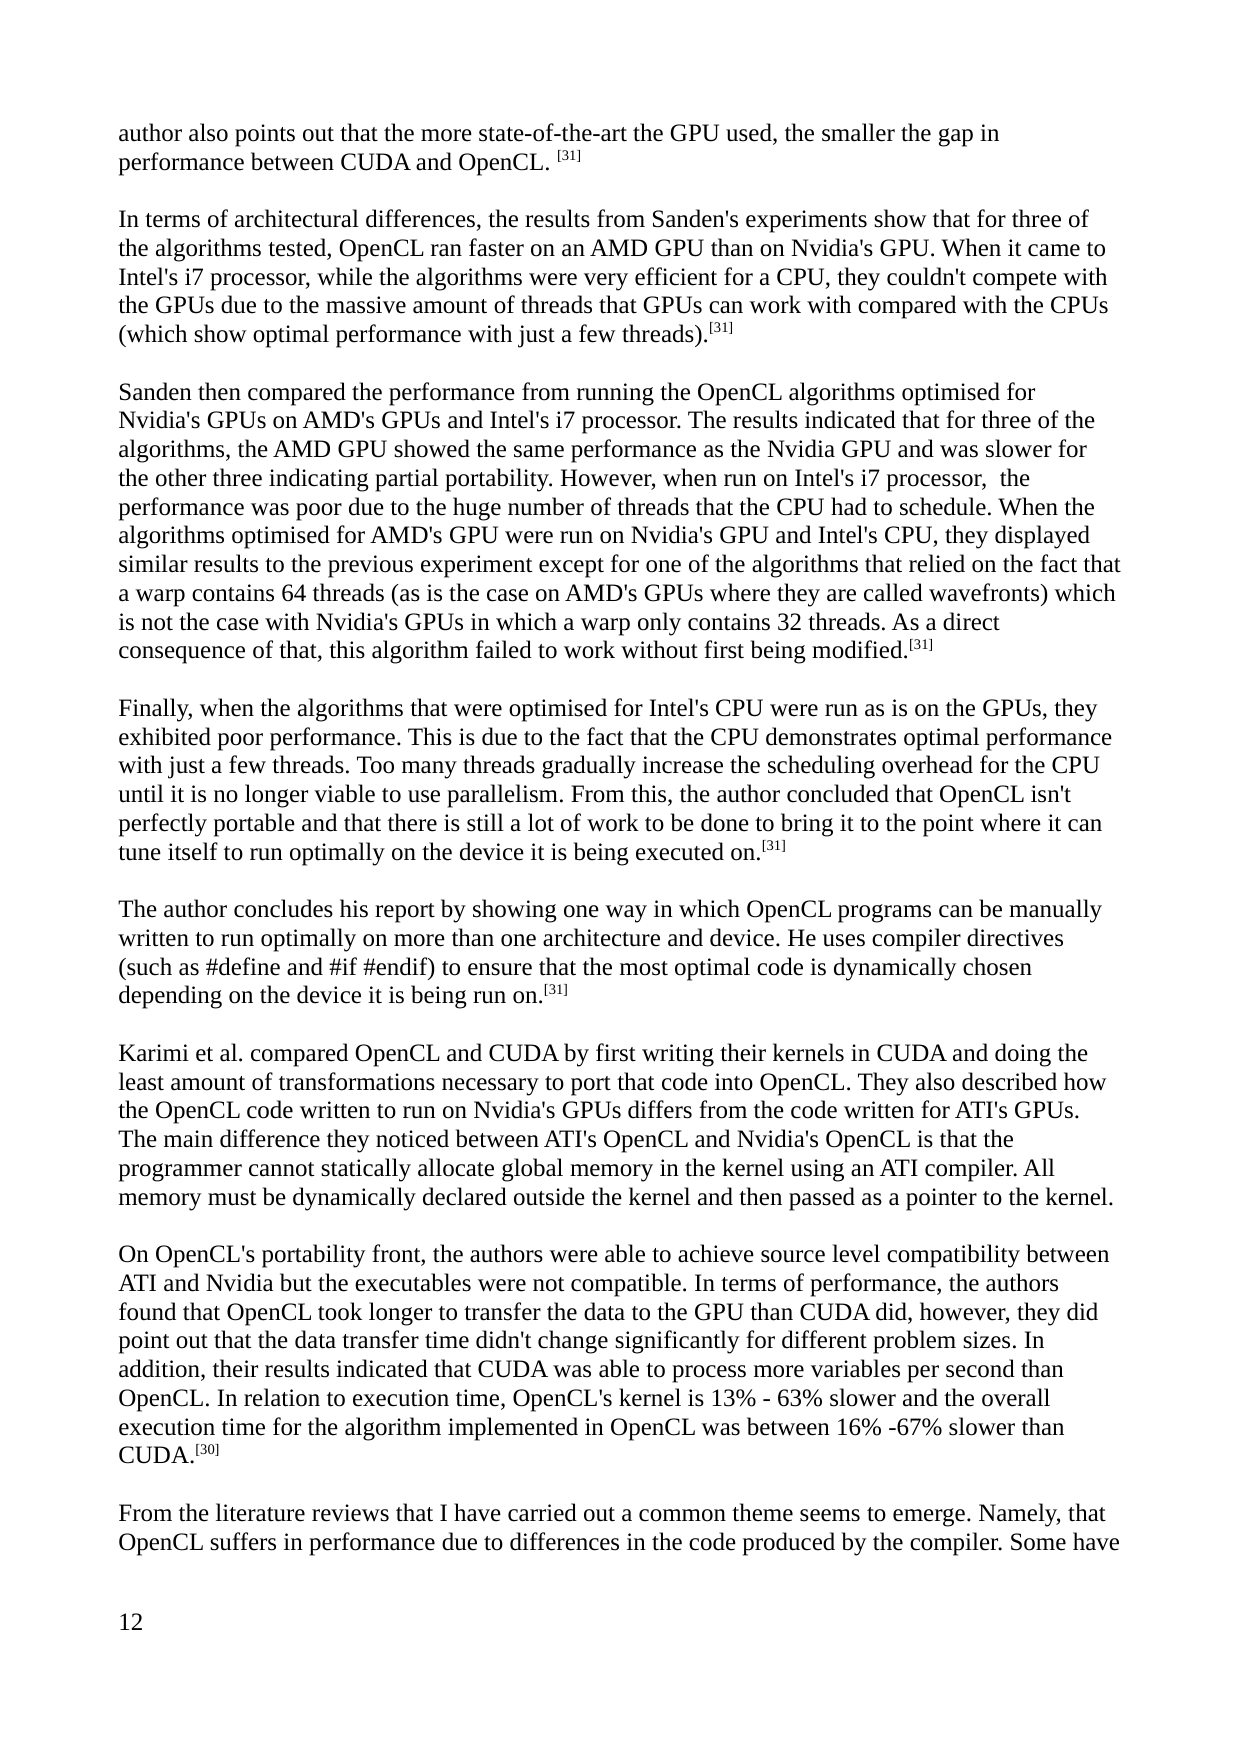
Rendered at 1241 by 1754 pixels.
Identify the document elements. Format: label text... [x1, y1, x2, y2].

text In terms of architectural differences, the results from Sanden's experiments show that for three of the algorithms tested, OpenCL ran faster on an AMD GPU than on Nvidia's GPU. When it came to Intel's i7 processor, while the algorithms were very efficient for a CPU, they couldn't compete with the GPUs due to the massive amount of threads that GPUs can work with compared with the CPUs (which show optimal performance with just a few threads).[31] [118, 204, 1122, 348]
text Finally, when the algorithms that were optimised for Intel's CPU were run as is on the GPUs, they exhibited poor performance. This is due to the fact that the CPU demonstrates optimal performance with just a few threads. Too many threads gradually increase the scheduling overhead for the CPU until it is no longer viable to use parallelism. From this, the author concluded that OpenCL isn't perfectly portable and that there is still a lot of work to be done to bring it to the point where it can tune itself to run optimally on the device it is being executed on.[31] [118, 693, 1122, 866]
text The author concludes his report by showing one way in which OpenCL programs can be manually written to run optimally on more than one architecture and device. He uses compiler directives (such as #define and #if #endif) to ensure that the most optimal code is dynamically chosen depending on the device it is being run on.[31] [118, 894, 1122, 1009]
text From the literature reviews that I have carried out a common theme seems to emerge. Namely, that OpenCL suffers in performance due to differences in the code produced by the compiler. Some have [118, 1498, 1122, 1556]
text Sanden then compared the performance from running the OpenCL algorithms optimised for Nvidia's GPUs on AMD's GPUs and Intel's i7 processor. The results indicated that for three of the algorithms, the AMD GPU showed the same performance as the Nvidia GPU and was slower for the other three indicating partial portability. However, when run on Intel's i7 processor, the performance was poor due to the huge number of threads that the CPU had to schedule. When the algorithms optimised for AMD's GPU were run on Nvidia's GPU and Intel's CPU, they displayed similar results to the previous experiment except for one of the algorithms that relied on the fact that a warp contains 64 threads (as is the case on AMD's GPUs where they are called wavefronts) which is not the case with Nvidia's GPUs in which a warp only contains 32 threads. As a direct consequence of that, this algorithm failed to work without first being modified.[31] [118, 377, 1122, 664]
text author also points out that the more state-of-the-art the GPU used, the smaller the gap in performance between CUDA and OpenCL. [31] [118, 118, 1122, 176]
text On OpenCL's portability front, the authors were able to achieve source level compatibility between ATI and Nvidia but the executables were not compatible. In terms of performance, the authors found that OpenCL took longer to transfer the data to the GPU than CUDA did, however, they did point out that the data transfer time didn't change significantly for different problem sizes. In addition, their results indicated that CUDA was able to process more variables per second than OpenCL. In relation to execution time, OpenCL's kernel is 13% - 63% slower and the overall execution time for the algorithm implemented in OpenCL was between 16% -67% slower than CUDA.[30] [118, 1239, 1122, 1469]
text Karimi et al. compared OpenCL and CUDA by first writing their kernels in CUDA and doing the least amount of transformations necessary to port that code into OpenCL. They also described how the OpenCL code written to run on Nvidia's GPUs differs from the code written for ATI's GPUs. The main difference they noticed between ATI's OpenCL and Nvidia's OpenCL is that the programmer cannot statically allocate global memory in the kernel using an ATI compiler. All memory must be dynamically declared outside the kernel and then passed as a pointer to the kernel. [118, 1038, 1122, 1211]
